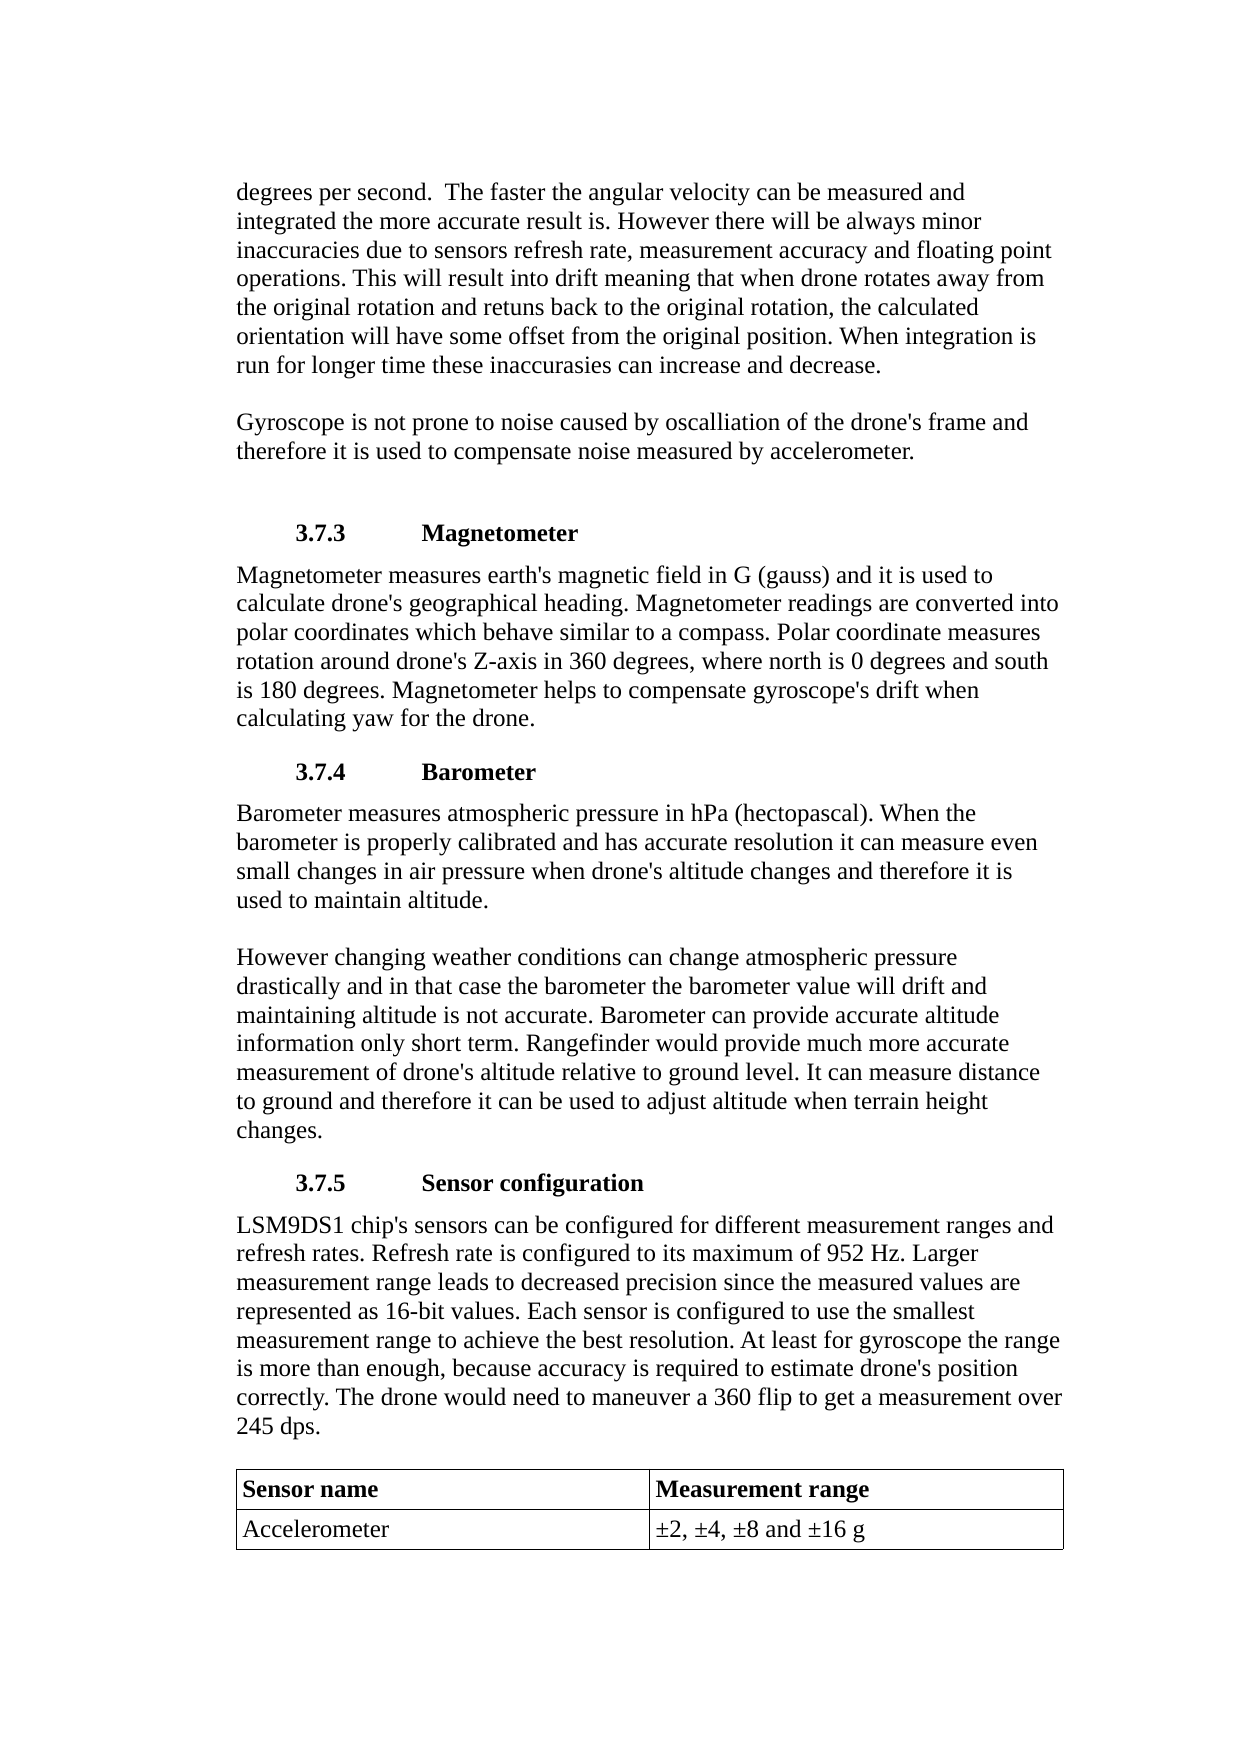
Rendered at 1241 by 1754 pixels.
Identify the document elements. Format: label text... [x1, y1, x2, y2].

text Barometer measures atmospheric pressure in hPa (hectopascal). When the barometer is properly calibrated and has accurate resolution it can measure even small changes in air pressure when drone's altitude changes and therefore it is used to maintain altitude. [236, 798, 1063, 913]
text However changing weather conditions can change atmospheric pressure drastically and in that case the barometer the barometer value will drift and maintaining altitude is not accurate. Barometer can provide accurate altitude information only short term. Rangefinder would provide much more accurate measurement of drone's altitude relative to ground level. It can measure distance to ground and therefore it can be used to adjust altitude when terrain height changes. [236, 942, 1063, 1143]
table_header Sensor name [237, 1470, 649, 1509]
subtitle Magnetometer [295, 518, 1063, 547]
text degrees per second. The faster the angular velocity can be measured and integrated the more accurate result is. However there will be always minor inaccuracies due to sensors refresh rate, measurement accuracy and floating point operations. This will result into drift meaning that when drone rotates away from the original rotation and retuns back to the original rotation, the calculated orientation will have some offset from the original position. When integration is run for longer time these inaccurasies can increase and decrease. [236, 177, 1063, 378]
subtitle Sensor configuration [295, 1168, 1063, 1197]
table_cell Accelerometer [237, 1510, 649, 1549]
text Magnetometer measures earth's magnetic field in G (gauss) and it is used to calculate drone's geographical heading. Magnetometer readings are converted into polar coordinates which behave similar to a compass. Polar coordinate measures rotation around drone's Z-axis in 360 degrees, where north is 0 degrees and south is 180 degrees. Magnetometer helps to compensate gyroscope's drift when calculating yaw for the drone. [236, 560, 1063, 732]
table_cell ±2, ±4, ±8 and ±16 g [650, 1510, 1063, 1549]
subtitle Barometer [295, 757, 1063, 786]
text LSM9DS1 chip's sensors can be configured for different measurement ranges and refresh rates. Refresh rate is configured to its maximum of 952 Hz. Larger measurement range leads to decreased precision since the measured values are represented as 16-bit values. Each sensor is configured to use the smallest measurement range to achieve the best resolution. At least for gyroscope the range is more than enough, because accuracy is required to estimate drone's position correctly. The drone would need to maneuver a 360 flip to get a measurement over 245 dps. [236, 1210, 1063, 1440]
table_header Measurement range [650, 1470, 1063, 1509]
text Gyroscope is not prone to noise caused by oscalliation of the drone's frame and therefore it is used to compensate noise measured by accelerometer. [236, 407, 1063, 465]
